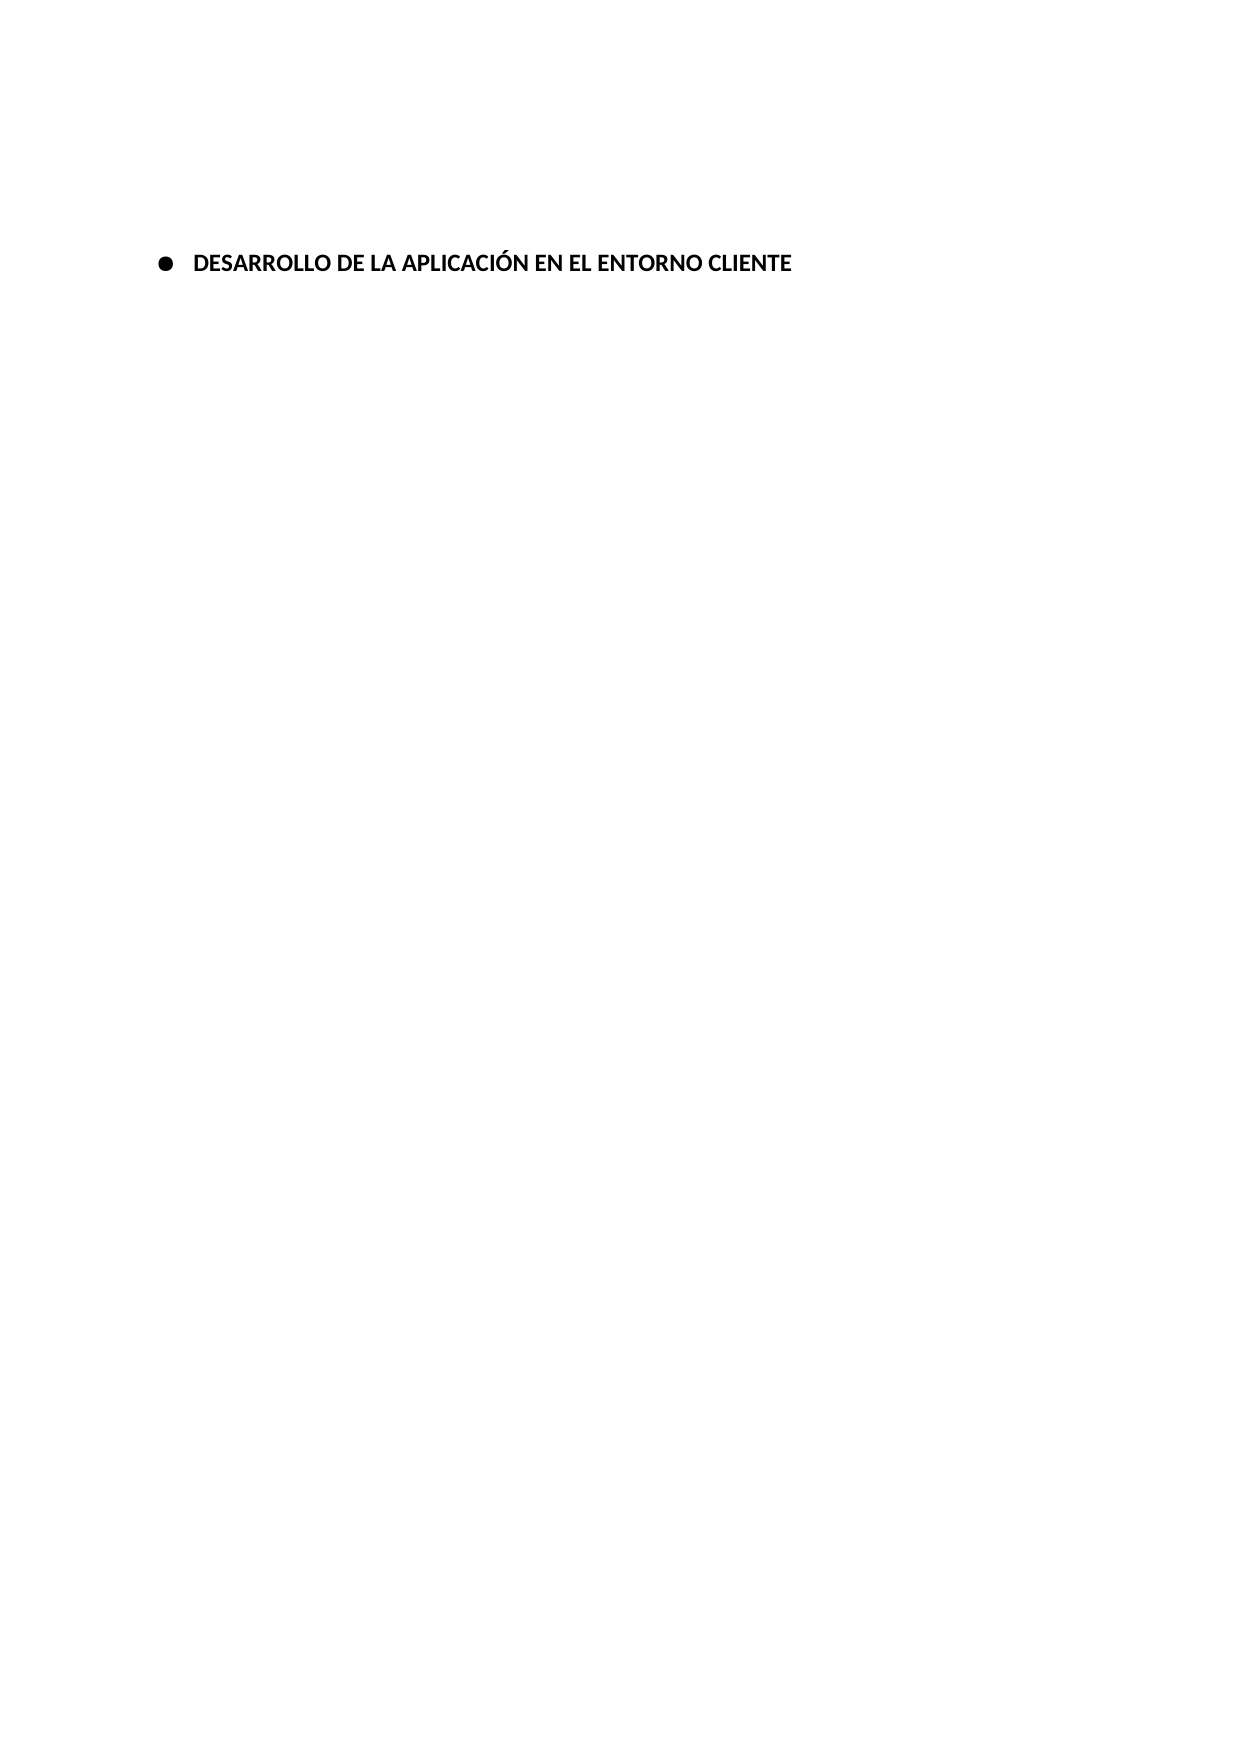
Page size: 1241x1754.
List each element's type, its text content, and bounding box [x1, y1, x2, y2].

list DESARROLLO DE LA APLICACIÓN EN EL ENTORNO CLIENTE [156, 247, 1122, 278]
